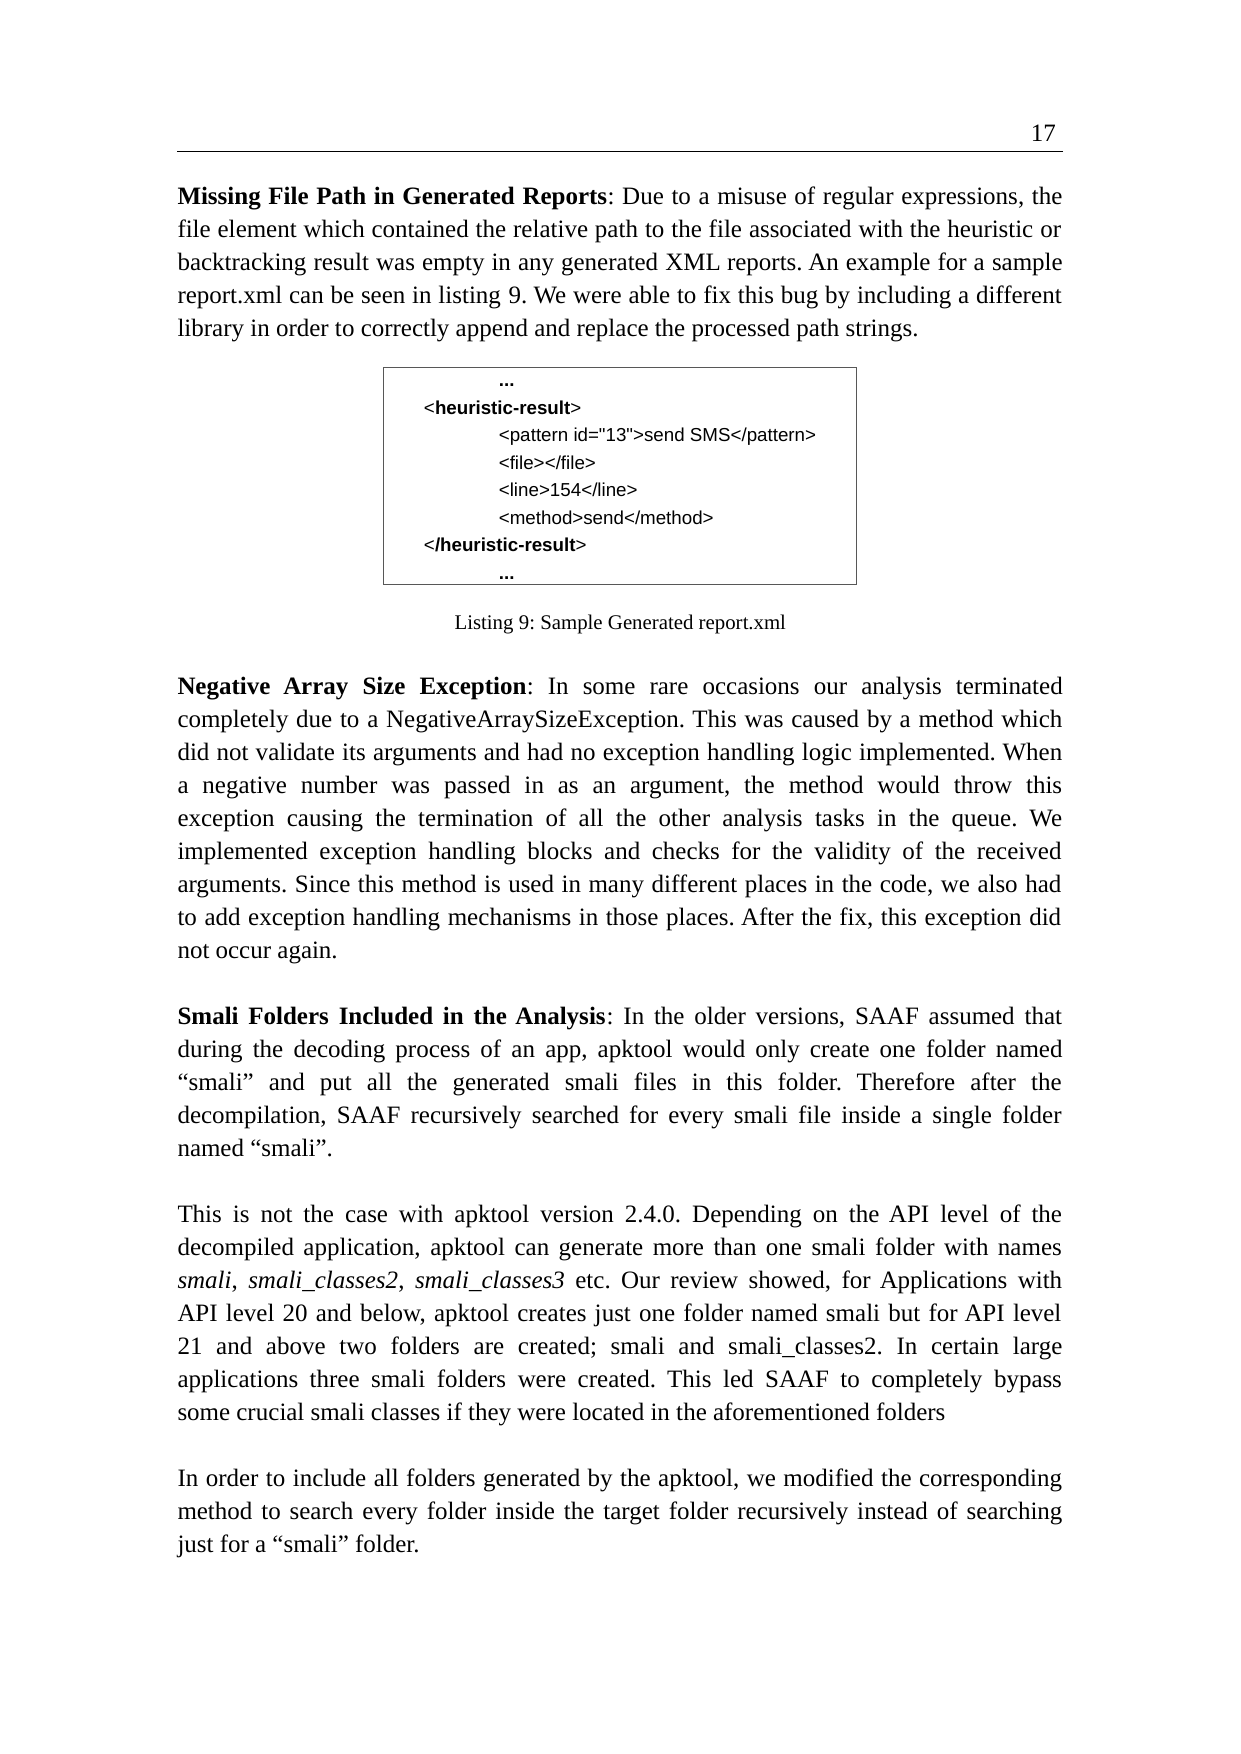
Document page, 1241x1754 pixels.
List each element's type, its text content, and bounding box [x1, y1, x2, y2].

text Listing 9: Sample Generated report.xml [177, 610, 1063, 634]
text Missing File Path in Generated Reports: Due to a misuse of regular expressions, the file element which contained the relative path to the file associated with the heuristic or backtracking result was empty in any generated XML reports. An example for a sample report.xml can be seen in listing 9. We were able to fix this bug by including a different library in order to correctly append and replace the processed path strings. [177, 181, 1063, 342]
text Negative Array Size Exception: In some rare occasions our analysis terminated completely due to a NegativeArraySizeException. This was caused by a method which did not validate its arguments and had no exception handling logic implemented. When a negative number was passed in as an argument, the method would throw this exception causing the termination of all the other analysis tasks in the queue. We implemented exception handling blocks and checks for the validity of the received arguments. Since this method is used in many different places in the code, we also had to add exception handling mechanisms in those places. After the fix, this exception did not occur again. [177, 671, 1063, 964]
text Smali Folders Included in the Analysis: In the older versions, SAAF assumed that during the decoding process of an app, apktool would only create one folder named “smali” and put all the generated smali files in this folder. Therefore after the decompilation, SAAF recursively searched for every smali file inside a single folder named “smali”. [177, 1001, 1063, 1162]
text This is not the case with apktool version 2.4.0. Depending on the API level of the decompiled application, apktool can generate more than one smali folder with names smali, smali_classes2, smali_classes3 etc. Our review showed, for Applications with API level 20 and below, apktool creates just one folder named smali but for API level 21 and above two folders are created; smali and smali_classes2. In certain large applications three smali folders were created. This led SAAF to completely bypass some crucial smali classes if they were located in the aforementioned folders [177, 1199, 1063, 1426]
text In order to include all folders generated by the apktool, we modified the corresponding method to search every folder inside the target folder recursively instead of searching just for a “smali” folder. [177, 1463, 1063, 1558]
